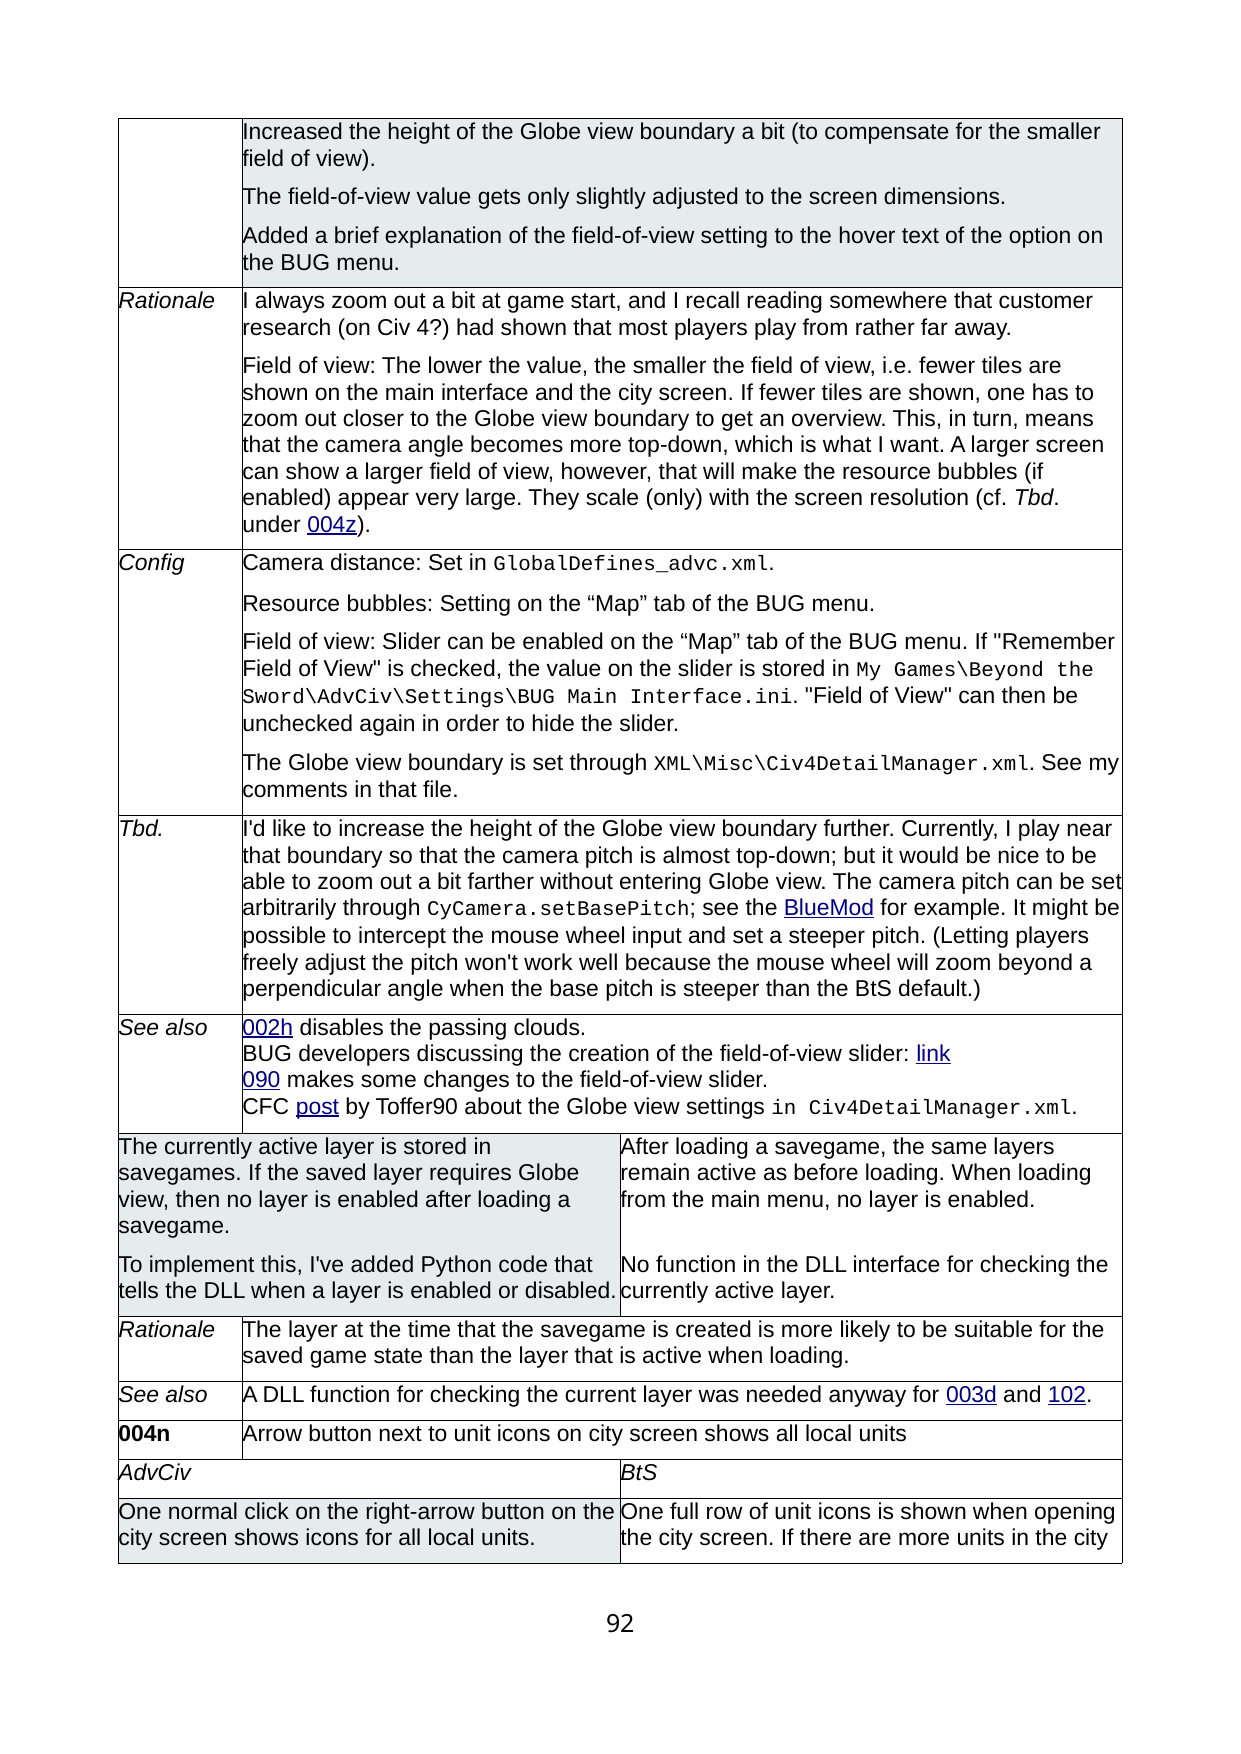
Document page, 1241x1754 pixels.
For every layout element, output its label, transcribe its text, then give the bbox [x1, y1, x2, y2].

table_cell 004n [119, 1421, 242, 1459]
table_cell Arrow button next to unit icons on city screen shows all local units [243, 1421, 1122, 1459]
table_cell I always zoom out a bit at game start, and I recall reading somewhere that customer research (on Civ 4?) had shown that most players play from rather far away. Field of view: The lower the value, the smaller the field of view, i.e. fewer tiles are shown on the main interface and the city screen. If fewer tiles are shown, one has to zoom out closer to the Globe view boundary to get an overview. This, in turn, means that the camera angle becomes more top-down, which is what I want. A larger screen can show a larger field of view, however, that will make the resource bubbles (if enabled) appear very large. They scale (only) with the screen resolution (cf. Tbd. under 004z). [243, 288, 1122, 549]
table_cell One full row of unit icons is shown when opening the city screen. If there are more units in the city [621, 1499, 1122, 1563]
table_cell Increased the height of the Globe view boundary a bit (to compensate for the smaller field of view). The field-of-view value gets only slightly adjusted to the screen dimensions. Added a brief explanation of the field-of-view setting to the hover text of the option on the BUG menu. [243, 119, 1122, 287]
table_cell [119, 119, 242, 287]
table_cell After loading a savegame, the same layers remain active as before loading. When loading from the main menu, no layer is enabled. No function in the DLL interface for checking the currently active layer. [621, 1134, 1122, 1316]
table_cell See also [119, 1015, 242, 1133]
table_cell The currently active layer is stored in savegames. If the saved layer requires Globe view, then no layer is enabled after loading a savegame. To implement this, I've added Python code that tells the DLL when a layer is enabled or disabled. [119, 1134, 620, 1316]
table_cell 002h disables the passing clouds. BUG developers discussing the creation of the field-of-view slider: link 090 makes some changes to the field-of-view slider. CFC post by Toffer90 about the Globe view settings in Civ4DetailManager.xml. [243, 1015, 1122, 1133]
table_cell See also [119, 1382, 242, 1420]
table_cell A DLL function for checking the current layer was needed anyway for 003d and 102. [243, 1382, 1122, 1420]
table_cell Config [119, 550, 242, 815]
table_cell Tbd. [119, 816, 242, 1013]
table_cell BtS [621, 1460, 1122, 1498]
table_cell AdvCiv [119, 1460, 620, 1498]
table_cell One normal click on the right-arrow button on the city screen shows icons for all local units. [119, 1499, 620, 1563]
table_cell The layer at the time that the savegame is created is more likely to be suitable for the saved game state than the layer that is active when loading. [243, 1317, 1122, 1381]
table_cell Rationale [119, 288, 242, 549]
table_cell Camera distance: Set in GlobalDefines_advc.xml. Resource bubbles: Setting on the “Map” tab of the BUG menu. Field of view: Slider can be enabled on the “Map” tab of the BUG menu. If "Remember Field of View" is checked, the value on the slider is stored in My Games\Beyond the Sword\AdvCiv\Settings\BUG Main Interface.ini. "Field of View" can then be unchecked again in order to hide the slider. The Globe view boundary is set through XML\Misc\Civ4DetailManager.xml. See my comments in that file. [243, 550, 1122, 815]
table_cell I'd like to increase the height of the Globe view boundary further. Currently, I play near that boundary so that the camera pitch is almost top-down; but it would be nice to be able to zoom out a bit farther without entering Globe view. The camera pitch can be set arbitrarily through CyCamera.setBasePitch; see the BlueMod for example. It might be possible to intercept the mouse wheel input and set a steeper pitch. (Letting players freely adjust the pitch won't work well because the mouse wheel will zoom beyond a perpendicular angle when the base pitch is steeper than the BtS default.) [243, 816, 1122, 1013]
table_cell Rationale [119, 1317, 242, 1381]
